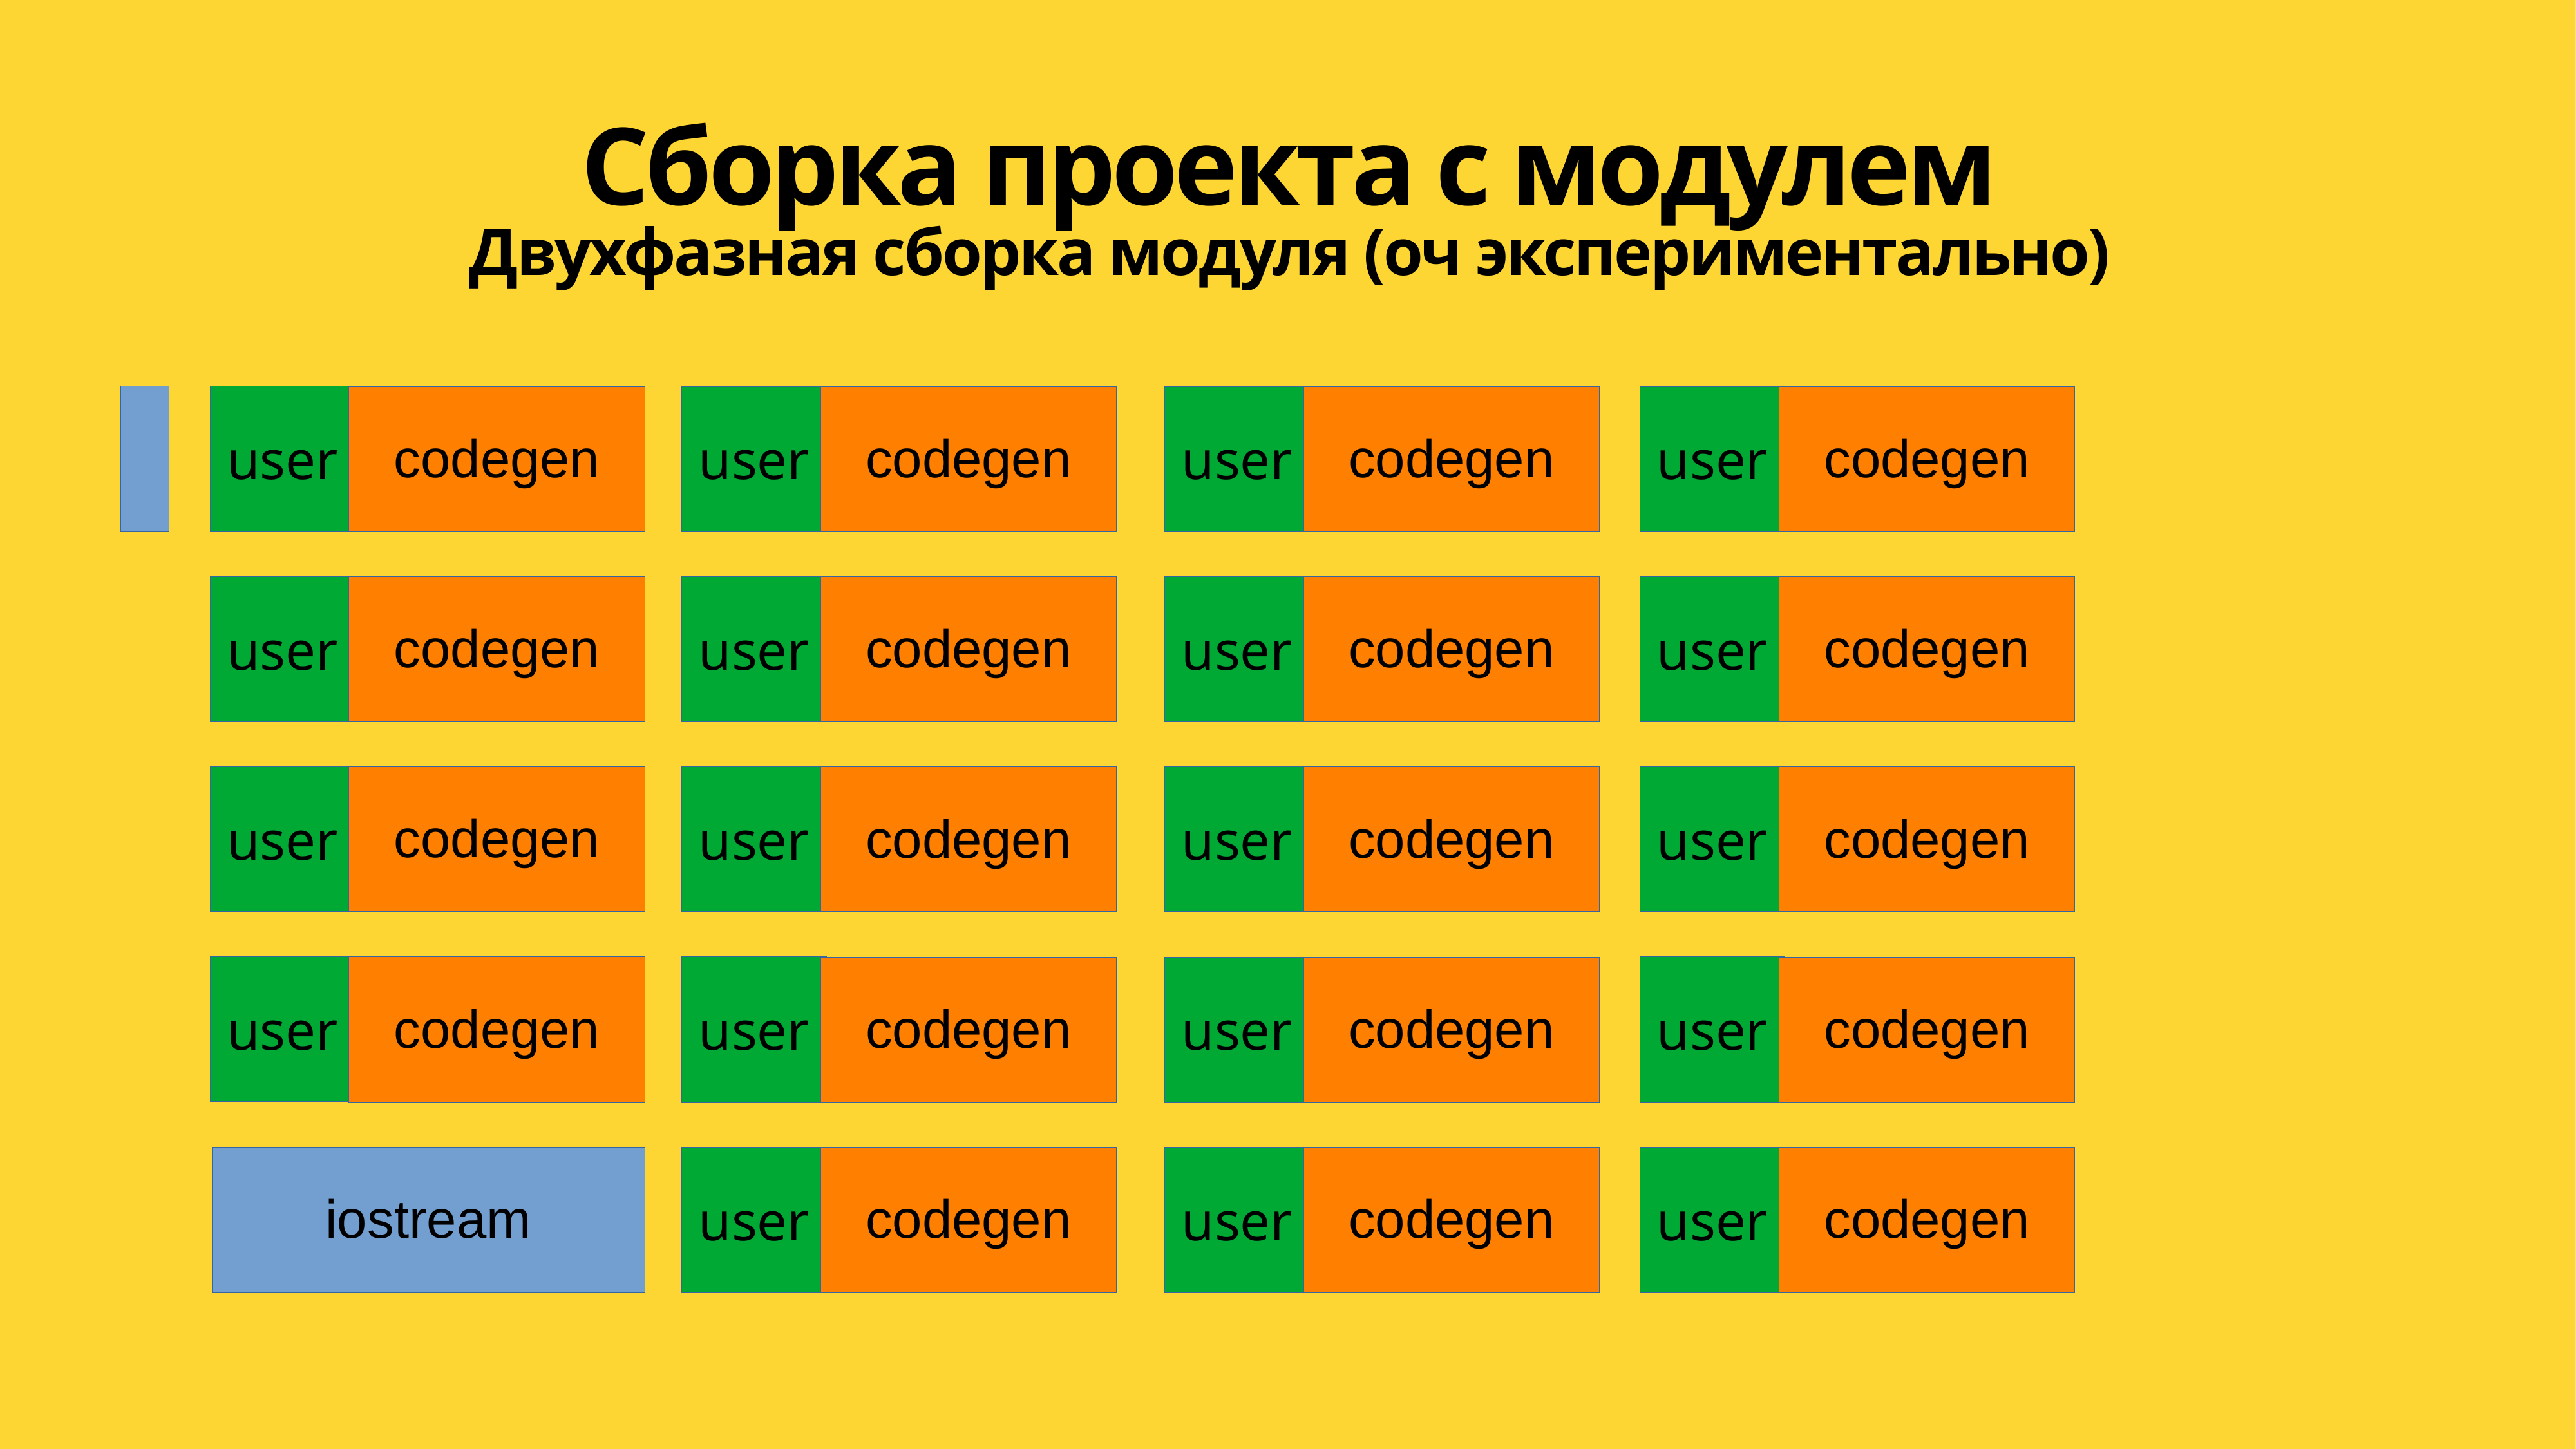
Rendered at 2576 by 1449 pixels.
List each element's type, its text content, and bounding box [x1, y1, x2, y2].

text_box codegen [348, 576, 645, 722]
text_box codegen [348, 766, 645, 912]
text_box user [681, 1147, 820, 1293]
text_box codegen [1779, 766, 2075, 912]
text_box codegen [348, 386, 645, 532]
text_box user [1640, 386, 1779, 532]
text_box user [210, 386, 355, 532]
text_box user [1164, 1147, 1303, 1293]
text_box user [1640, 766, 1779, 912]
text_box user [210, 766, 348, 912]
text_box iostream [212, 1147, 645, 1293]
text_box user [1164, 957, 1303, 1103]
text_box codegen [820, 957, 1117, 1103]
text_box codegen [348, 956, 645, 1103]
text_box codegen [820, 1147, 1117, 1293]
text_box user [1164, 386, 1303, 532]
text_box user [681, 386, 820, 532]
text_box user [1640, 956, 1785, 1103]
text_box user [1640, 1147, 1779, 1293]
text_box codegen [820, 766, 1117, 912]
text_box user [681, 576, 820, 722]
text_box user [1164, 766, 1303, 912]
text_box codegen [1779, 1147, 2075, 1293]
text_box codegen [1303, 576, 1600, 722]
text_box codegen [1303, 766, 1600, 912]
text_box codegen [820, 386, 1117, 532]
text_box [120, 386, 169, 532]
text_box user [681, 956, 827, 1103]
text_box user [681, 766, 820, 912]
text_box user [1164, 576, 1303, 722]
text_box user [210, 576, 348, 722]
list Двухфазная сборка модуля (оч экспериментально) [107, 225, 2473, 289]
text_box user [1640, 576, 1779, 722]
text_box codegen [1779, 957, 2075, 1103]
text_box user [210, 956, 348, 1102]
title Сборка проекта c модулем [106, 101, 2473, 228]
text_box codegen [1303, 1147, 1600, 1293]
text_box codegen [1779, 386, 2075, 532]
text_box codegen [820, 576, 1117, 722]
text_box codegen [1303, 957, 1600, 1103]
text_box codegen [1303, 386, 1600, 532]
text_box codegen [1779, 576, 2075, 722]
